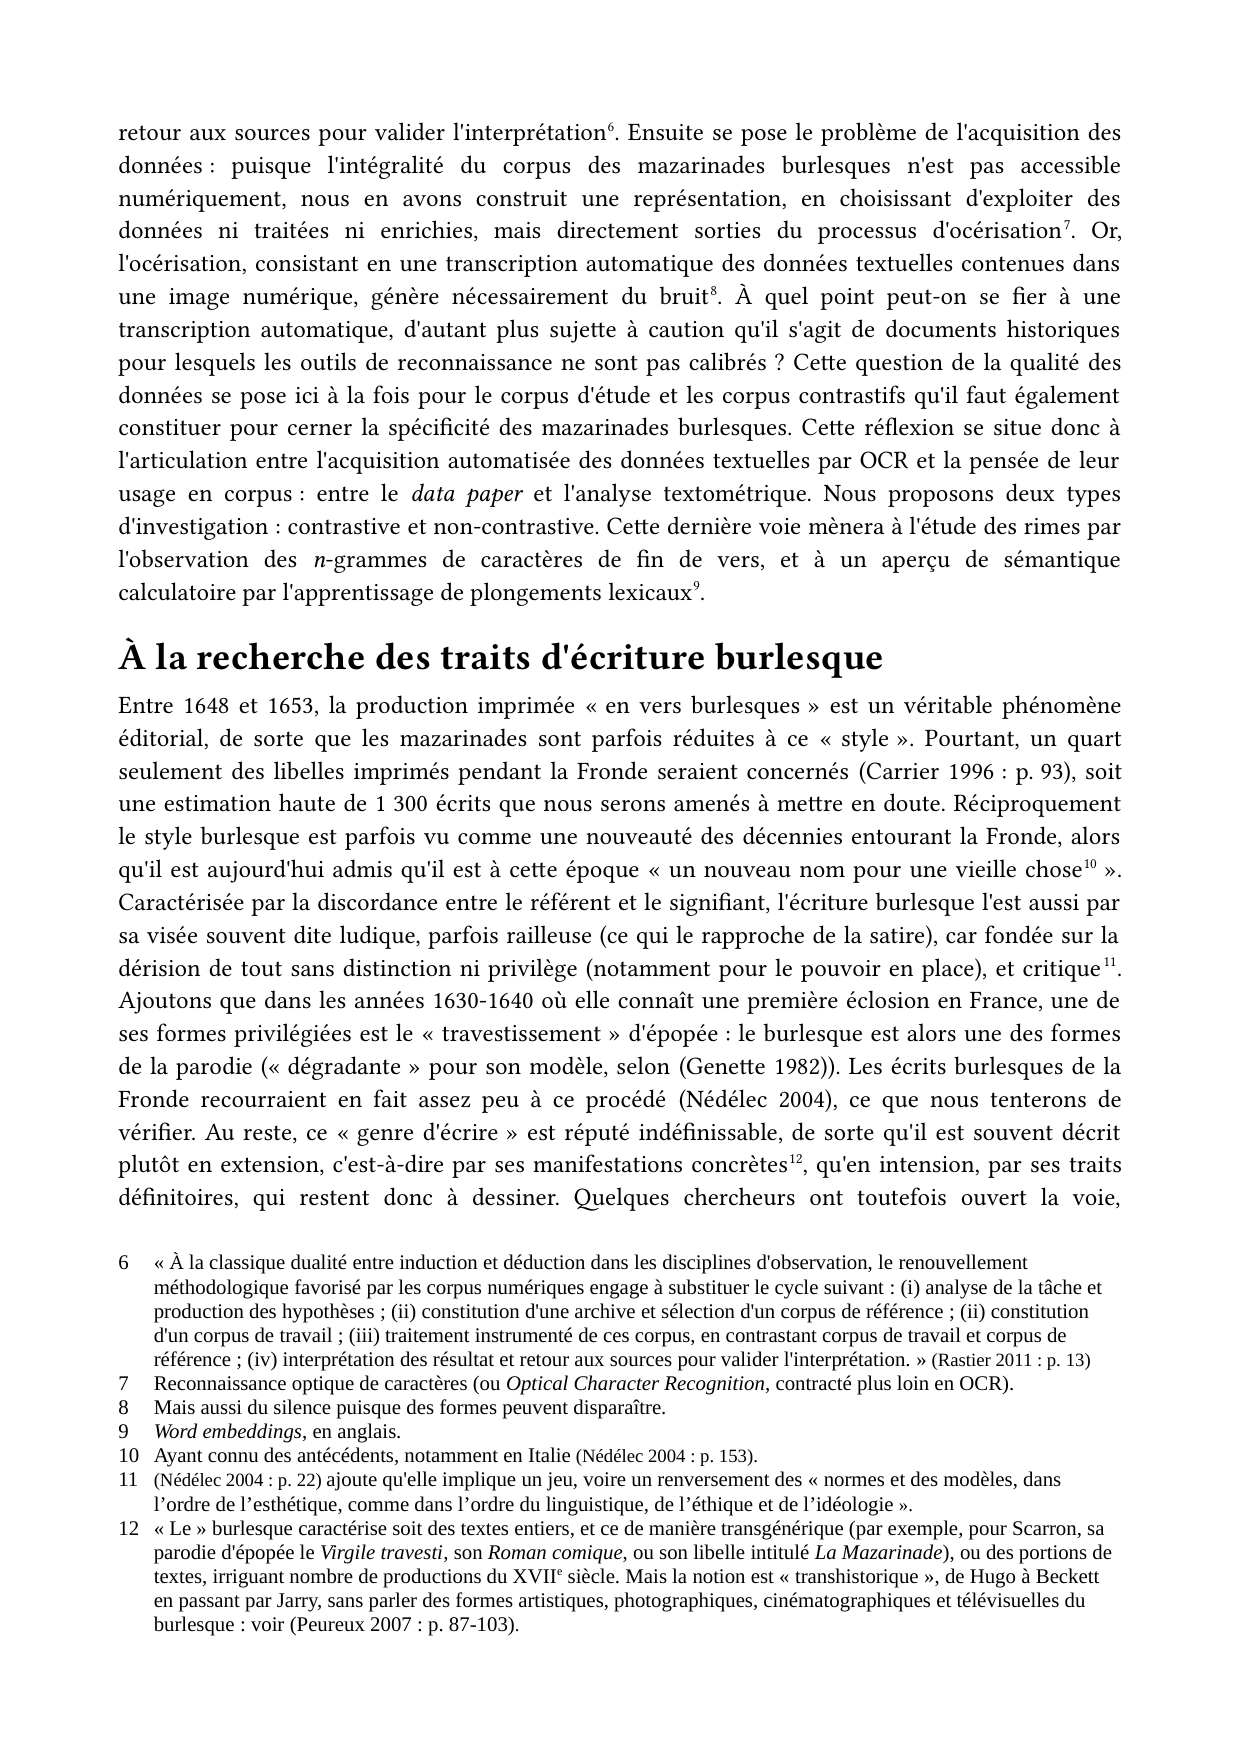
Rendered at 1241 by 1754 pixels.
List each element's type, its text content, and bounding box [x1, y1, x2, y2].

text Entre 1648 et 1653, la production imprimée « en vers burlesques » est un véritable phénomène éditorial, de sorte que les mazarinades sont parfois réduites à ce « style ». Pourtant, un quart seulement des libelles imprimés pendant la Fronde seraient concernés (Carrier 1996 : p. 93), soit une estimation haute de 1 300 écrits que nous serons amenés à mettre en doute. Réciproquement le style burlesque est parfois vu comme une nouveauté des décennies entourant la Fronde, alors qu'il est aujourd'hui admis qu'il est à cette époque « un nouveau nom pour une vieille chose ». Caractérisée par la discordance entre le référent et le signifiant, l'écriture burlesque l'est aussi par sa visée souvent dite ludique, parfois railleuse (ce qui le rapproche de la satire), car fondée sur la dérision de tout sans distinction ni privilège (notamment pour le pouvoir en place), et critique. Ajoutons que dans les années 1630-1640 où elle connaît une première éclosion en France, une de ses formes privilégiées est le « travestissement » d'épopée : le burlesque est alors une des formes de la parodie (« dégradante » pour son modèle, selon (Genette 1982)). Les écrits burlesques de la Fronde recourraient en fait assez peu à ce procédé (Nédélec 2004), ce que nous tenterons de vérifier. Au reste, ce « genre d'écrire » est réputé indéfinissable, de sorte qu'il est souvent décrit plutôt en extension, c'est-à-dire par ses manifestations concrètes, qu'en intension, par ses traits définitoires, qui restent donc à dessiner. Quelques chercheurs ont toutefois ouvert la voie, [118, 691, 1122, 1212]
text (Nédélec 2004 : p. 22) ajoute qu'elle implique un jeu, voire un renversement des « normes et des modèles, dans l’ordre de l’esthétique, comme dans l’ordre du linguistique, de l’éthique et de l’idéologie ». [118, 1467, 1122, 1516]
text retour aux sources pour valider l'interprétation. Ensuite se pose le problème de l'acquisition des données : puisque l'intégralité du corpus des mazarinades burlesques n'est pas accessible numériquement, nous en avons construit une représentation, en choisissant d'exploiter des données ni traitées ni enrichies, mais directement sorties du processus d'océrisation. Or, l'océrisation, consistant en une transcription automatique des données textuelles contenues dans une image numérique, génère nécessairement du bruit. À quel point peut-on se fier à une transcription automatique, d'autant plus sujette à caution qu'il s'agit de documents historiques pour lesquels les outils de reconnaissance ne sont pas calibrés ? Cette question de la qualité des données se pose ici à la fois pour le corpus d'étude et les corpus contrastifs qu'il faut également constituer pour cerner la spécificité des mazarinades burlesques. Cette réflexion se situe donc à l'articulation entre l'acquisition automatisée des données textuelles par OCR et la pensée de leur usage en corpus : entre le data paper et l'analyse textométrique. Nous proposons deux types d'investigation : contrastive et non-contrastive. Cette dernière voie mènera à l'étude des rimes par l'observation des n-grammes de caractères de fin de vers, et à un aperçu de sémantique calculatoire par l'apprentissage de plongements lexicaux. [118, 118, 1122, 606]
subtitle À la recherche des traits d'écriture burlesque [118, 635, 1122, 678]
text « À la classique dualité entre induction et déduction dans les disciplines d'observation, le renouvellement méthodologique favorisé par les corpus numériques engage à substituer le cycle suivant : (i) analyse de la tâche et production des hypothèses ; (ii) constitution d'une archive et sélection d'un corpus de référence ; (ii) constitution d'un corpus de travail ; (iii) traitement instrumenté de ces corpus, en contrastant corpus de travail et corpus de référence ; (iv) interprétation des résultat et retour aux sources pour valider l'interprétation. » (Rastier 2011 : p. 13) [118, 1250, 1122, 1371]
text Word embeddings, en anglais. [118, 1419, 1122, 1443]
text Ayant connu des antécédents, notamment en Italie (Nédélec 2004 : p. 153). [118, 1443, 1122, 1467]
text Mais aussi du silence puisque des formes peuvent disparaître. [118, 1395, 1122, 1419]
text Reconnaissance optique de caractères (ou Optical Character Recognition, contracté plus loin en OCR). [118, 1371, 1122, 1395]
text « Le » burlesque caractérise soit des textes entiers, et ce de manière transgénérique (par exemple, pour Scarron, sa parodie d'épopée le Virgile travesti, son Roman comique, ou son libelle intitulé La Mazarinade), ou des portions de textes, irriguant nombre de productions du XVIIe siècle. Mais la notion est « transhistorique », de Hugo à Beckett en passant par Jarry, sans parler des formes artistiques, photographiques, cinématographiques et télévisuelles du burlesque : voir (Peureux 2007 : p. 87-103). [118, 1516, 1122, 1636]
